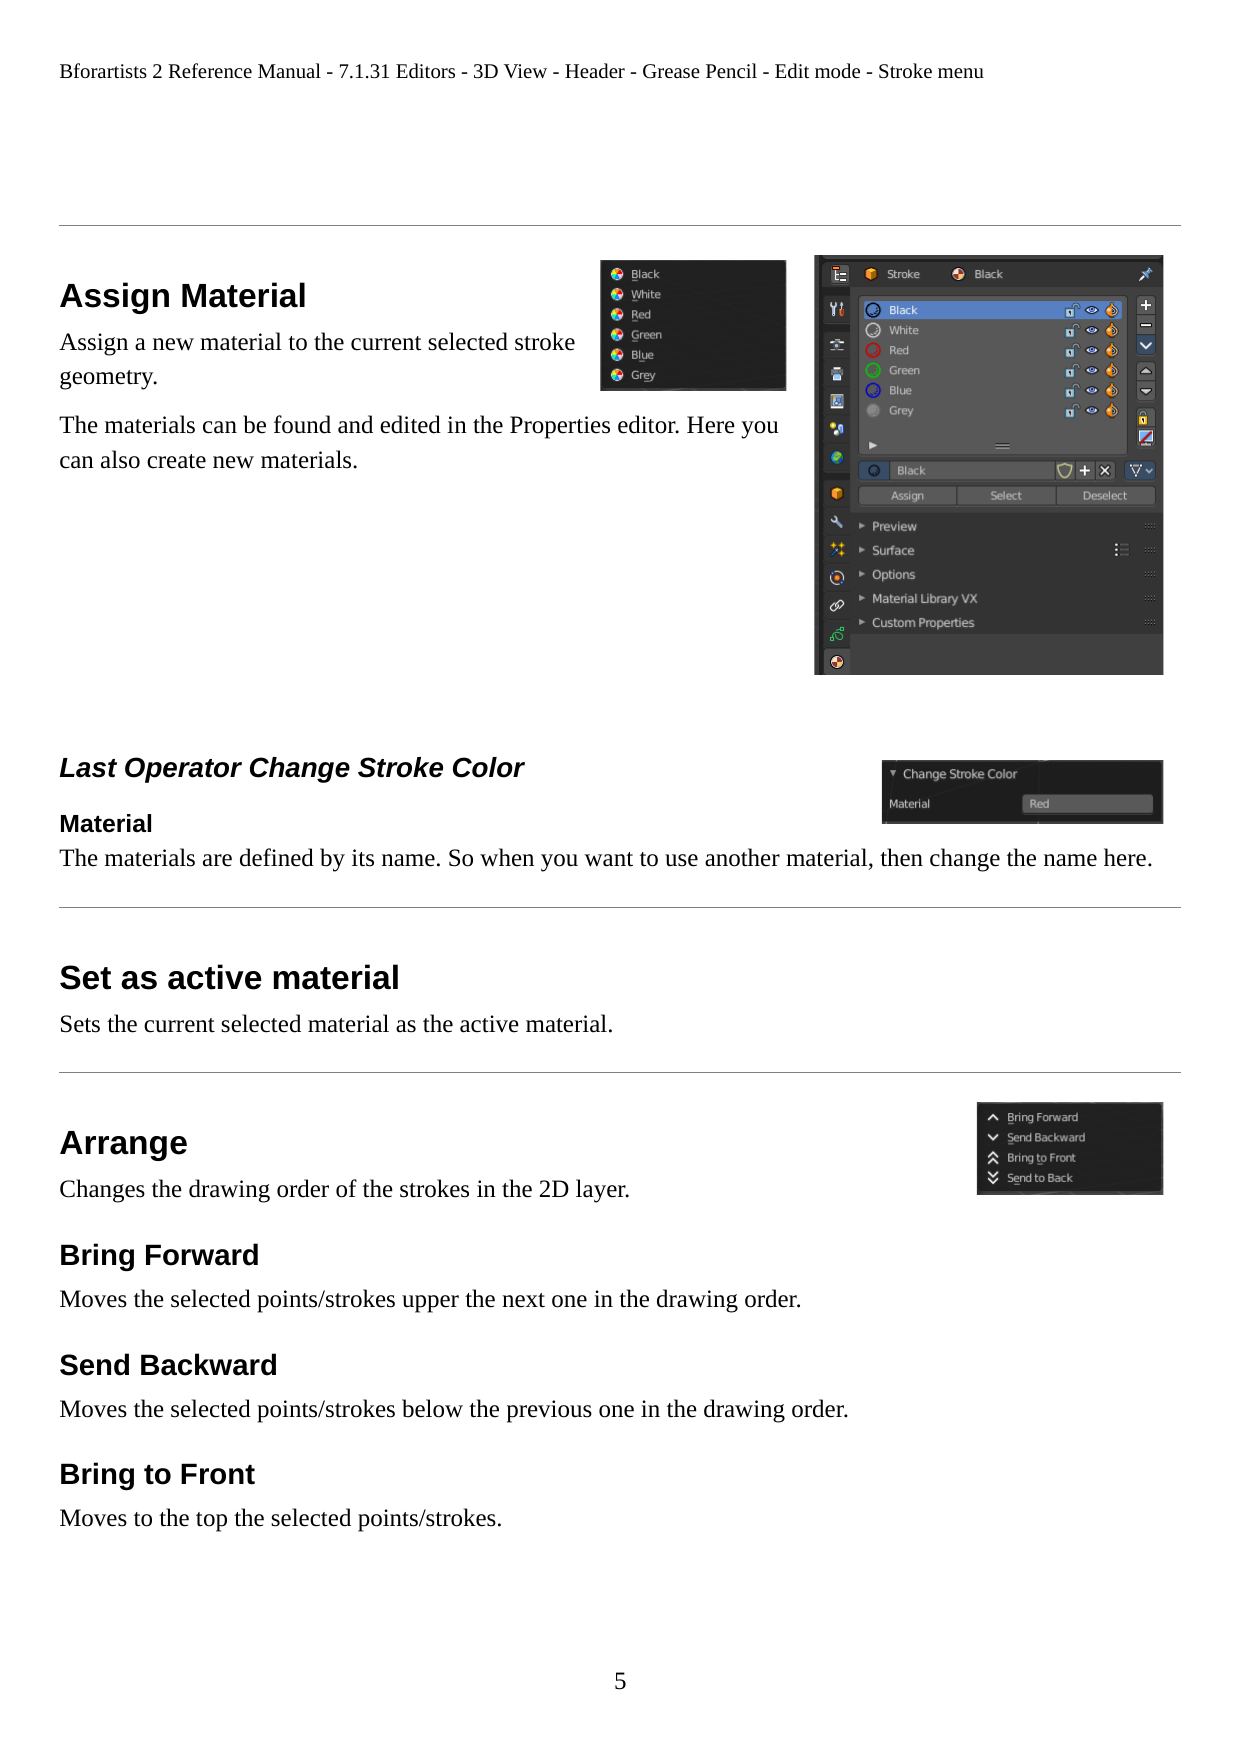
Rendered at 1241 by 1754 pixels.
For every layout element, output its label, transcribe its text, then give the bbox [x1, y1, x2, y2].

subtitle Material [59, 809, 1181, 837]
text Assign a new material to the current selected stroke geometry. [59, 327, 600, 390]
picture [881, 760, 1164, 824]
text Moves the selected points/strokes below the previous one in the drawing order. [59, 1394, 1181, 1422]
subtitle [787, 276, 814, 314]
subtitle Send Backward [59, 1347, 1181, 1381]
subtitle [1164, 1123, 1181, 1161]
subtitle Bring Forward [59, 1237, 1181, 1271]
text The materials are defined by its name. So when you want to use another material, then change the name here. [59, 843, 1181, 872]
subtitle Bring to Front [59, 1457, 1181, 1491]
subtitle Arrange [59, 1123, 976, 1161]
picture [814, 255, 1164, 675]
text Changes the drawing order of the strokes in the 2D layer. [59, 1174, 1181, 1203]
subtitle Assign Material [59, 276, 600, 314]
picture [600, 260, 787, 391]
text Moves the selected points/strokes upper the next one in the drawing order. [59, 1284, 1181, 1312]
picture [976, 1102, 1164, 1195]
subtitle Last Operator Change Stroke Color [59, 752, 1181, 784]
text [787, 327, 814, 390]
subtitle Set as active material [59, 957, 1181, 996]
subtitle [1164, 276, 1181, 314]
text Sets the current selected material as the active material. [59, 1009, 1181, 1037]
text The materials can be found and edited in the Properties editor. Here you can also create new materials. [59, 410, 814, 474]
text Moves to the top the selected points/strokes. [59, 1503, 1181, 1532]
